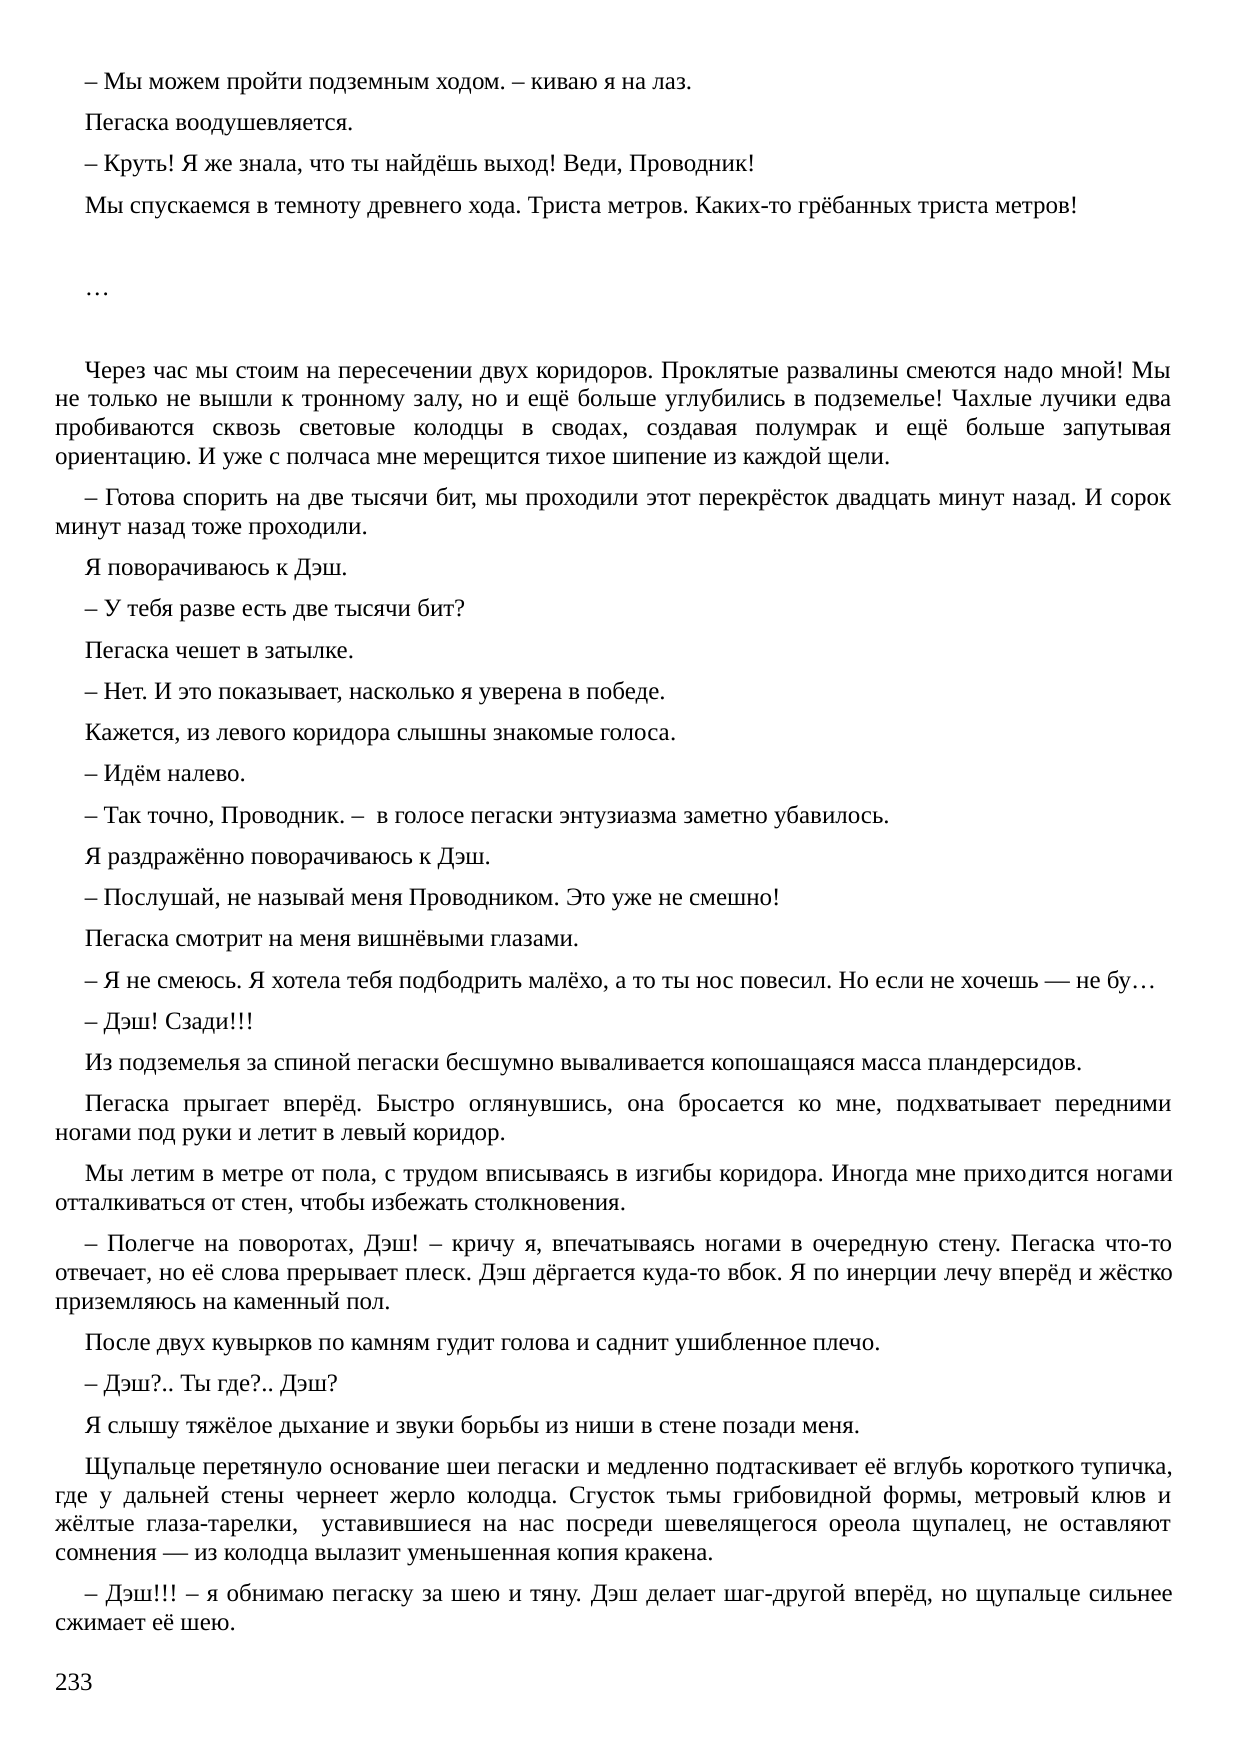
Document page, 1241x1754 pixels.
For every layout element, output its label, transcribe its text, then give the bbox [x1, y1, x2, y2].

text – Круть! Я же знала, что ты найдёшь выход! Веди, Проводник! [55, 148, 1173, 177]
text – Нет. И это показывает, насколько я уверена в победе. [55, 676, 1173, 705]
text … [55, 272, 1173, 301]
text – Готова спорить на две тысячи бит, мы проходили этот перекрёсток двадцать минут назад. И сорок минут назад тоже проходили. [55, 482, 1173, 540]
text Пегаска смотрит на меня вишнёвыми глазами. [55, 923, 1173, 952]
text Я раздражённо поворачиваюсь к Дэш. [55, 841, 1173, 870]
text – Дэш?.. Ты где?.. Дэш? [55, 1368, 1173, 1397]
text – Дэш!!! – я обнимаю пегаску за шею и тяну. Дэш делает шаг-другой вперёд, но щупальце сильнее сжимает её шею. [55, 1578, 1173, 1636]
text – Послушай, не называй меня Проводником. Это уже не смешно! [55, 882, 1173, 911]
text – Я не смеюсь. Я хотела тебя подбодрить малёхо, а то ты нос повесил. Но если не хочешь — не бу… [55, 965, 1173, 993]
text – Мы можем пройти подземным ходом. – киваю я на лаз. [55, 66, 1173, 95]
text – Дэш! Сзади!!! [55, 1006, 1173, 1035]
text Мы летим в метре от пола, с трудом вписываясь в изгибы коридора. Иногда мне приходится ногами отталкиваться от стен, чтобы избежать столкновения. [55, 1158, 1173, 1216]
text Щупальце перетянуло основание шеи пегаски и медленно подтаскивает её вглубь короткого тупичка, где у дальней стены чернеет жерло колодца. Сгусток тьмы грибовидной формы, метровый клюв и жёлтые глаза-тарелки, уставившиеся на нас посреди шевелящегося ореола щупалец, не оставляют сомнения — из колодца вылазит уменьшенная копия кракена. [55, 1451, 1173, 1566]
text Пегаска прыгает вперёд. Быстро оглянувшись, она бросается ко мне, подхватывает передними ногами под руки и летит в левый коридор. [55, 1088, 1173, 1146]
text Я поворачиваюсь к Дэш. [55, 552, 1173, 581]
text Из подземелья за спиной пегаски бесшумно вываливается копошащаяся масса пландерсидов. [55, 1047, 1173, 1076]
text – Идём налево. [55, 758, 1173, 787]
text После двух кувырков по камням гудит голова и саднит ушибленное плечо. [55, 1327, 1173, 1356]
text – Полегче на поворотах, Дэш! – кричу я, впечатываясь ногами в очередную стену. Пегаска что-то отвечает, но её слова прерывает плеск. Дэш дёргается куда-то вбок. Я по инерции лечу вперёд и жёстко приземляюсь на каменный пол. [55, 1228, 1173, 1315]
text Пегаска чешет в затылке. [55, 635, 1173, 663]
text – У тебя разве есть две тысячи бит? [55, 593, 1173, 622]
text Пегаска воодушевляется. [55, 107, 1173, 136]
text Мы спускаемся в темноту древнего хода. Триста метров. Каких-то грёбанных триста метров! [55, 190, 1173, 218]
text Я слышу тяжёлое дыхание и звуки борьбы из ниши в стене позади меня. [55, 1410, 1173, 1438]
text Кажется, из левого коридора слышны знакомые голоса. [55, 717, 1173, 746]
text – Так точно, Проводник. – в голосе пегаски энтузиазма заметно убавилось. [55, 800, 1173, 828]
text Через час мы стоим на пересечении двух коридоров. Проклятые развалины смеются надо мной! Мы не только не вышли к тронному залу, но и ещё больше углубились в подземелье! Чахлые лучики едва пробиваются сквозь световые колодцы в сводах, создавая полумрак и ещё больше запутывая ориентацию. И уже с полчаса мне мерещится тихое шипение из каждой щели. [55, 355, 1173, 470]
